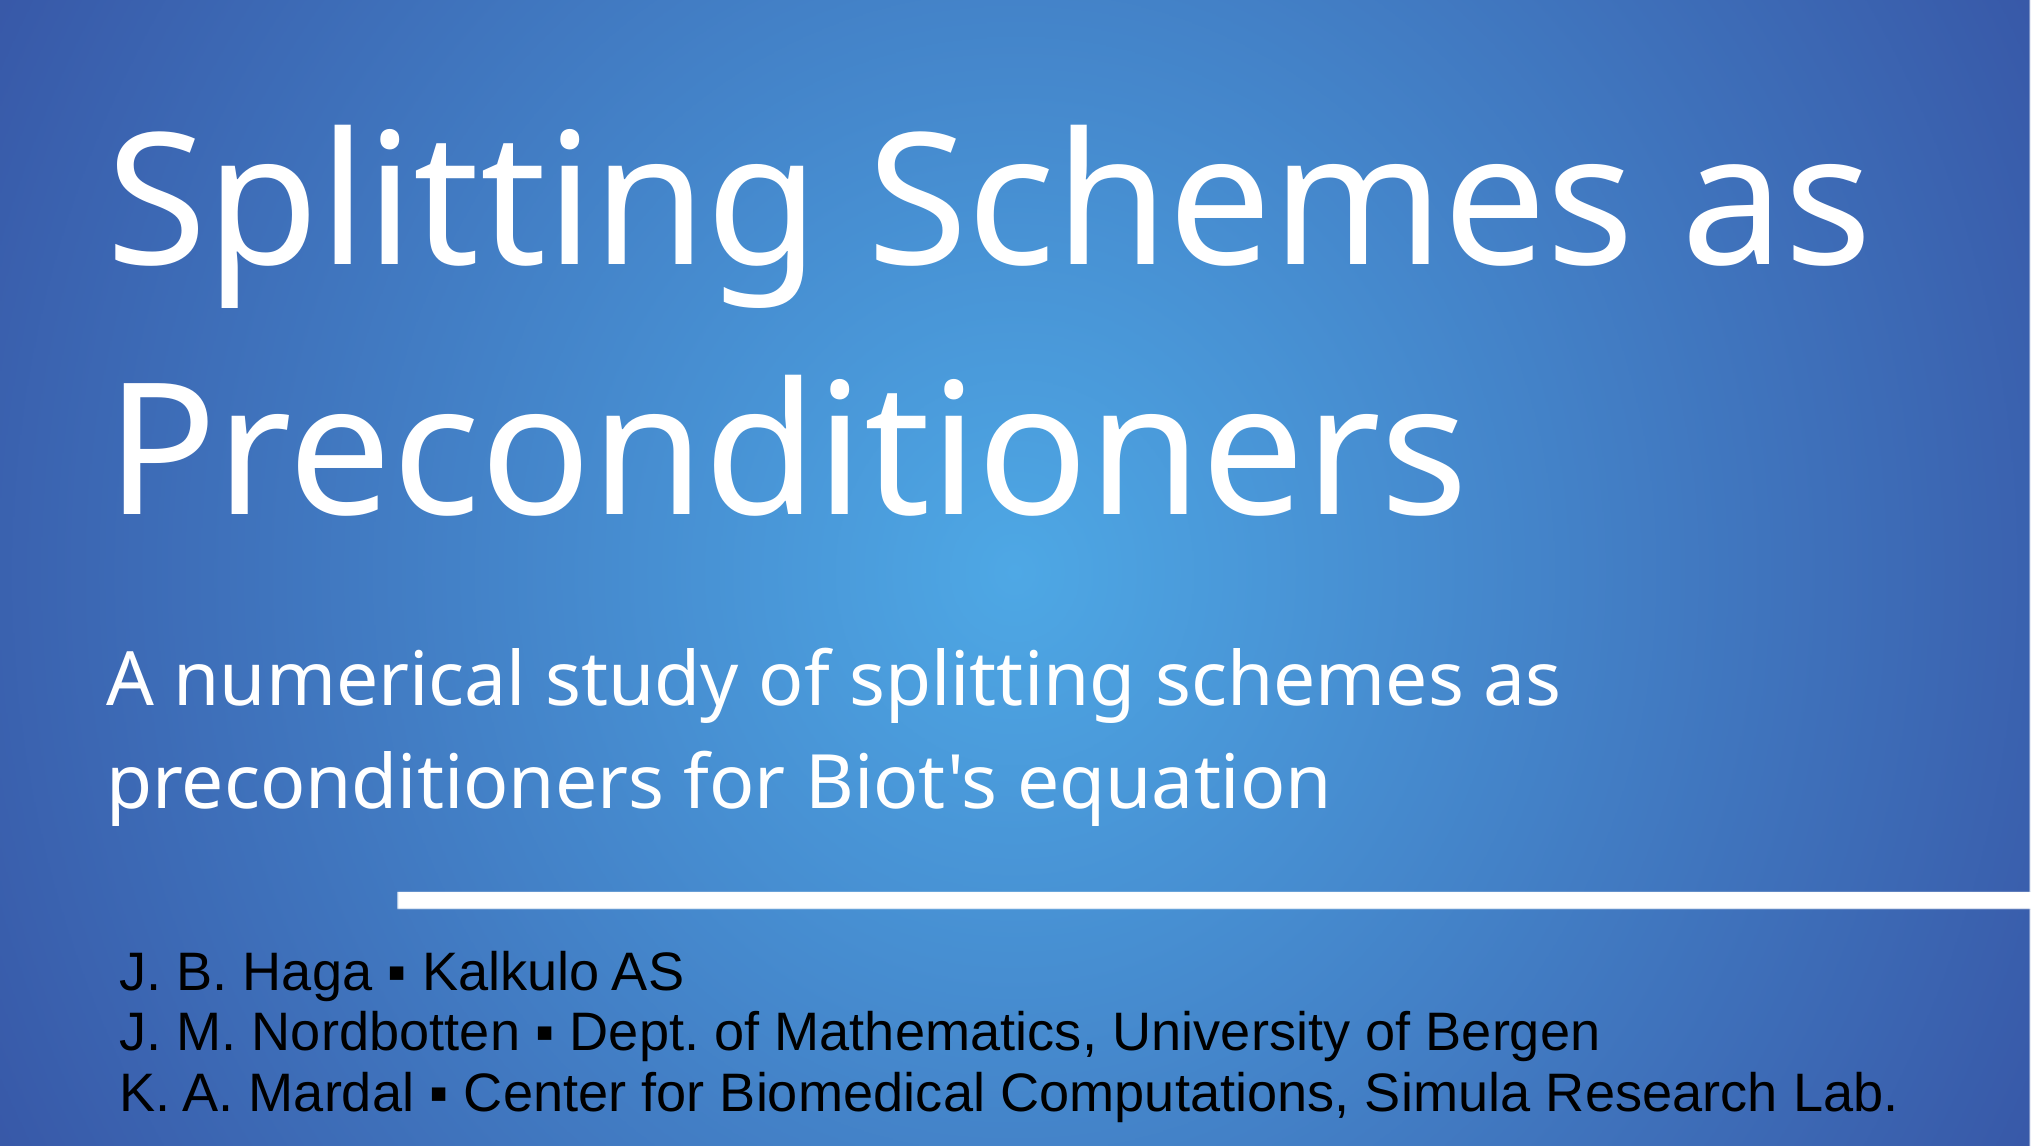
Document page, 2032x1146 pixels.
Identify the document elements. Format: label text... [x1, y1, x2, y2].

title Splitting Schemes as Preconditioners A numerical study of splitting schemes as preconditioners for Biot's equation [106, 35, 1938, 864]
picture [0, 0, 2032, 1146]
subtitle J. B. Haga ▪ Kalkulo AS J. M. Nordbotten ▪ Dept. of Mathematics, University of Bergen K. A. Mardal ▪ Center for Biomedical Computations, Simula Research Lab. [119, 940, 1948, 1123]
